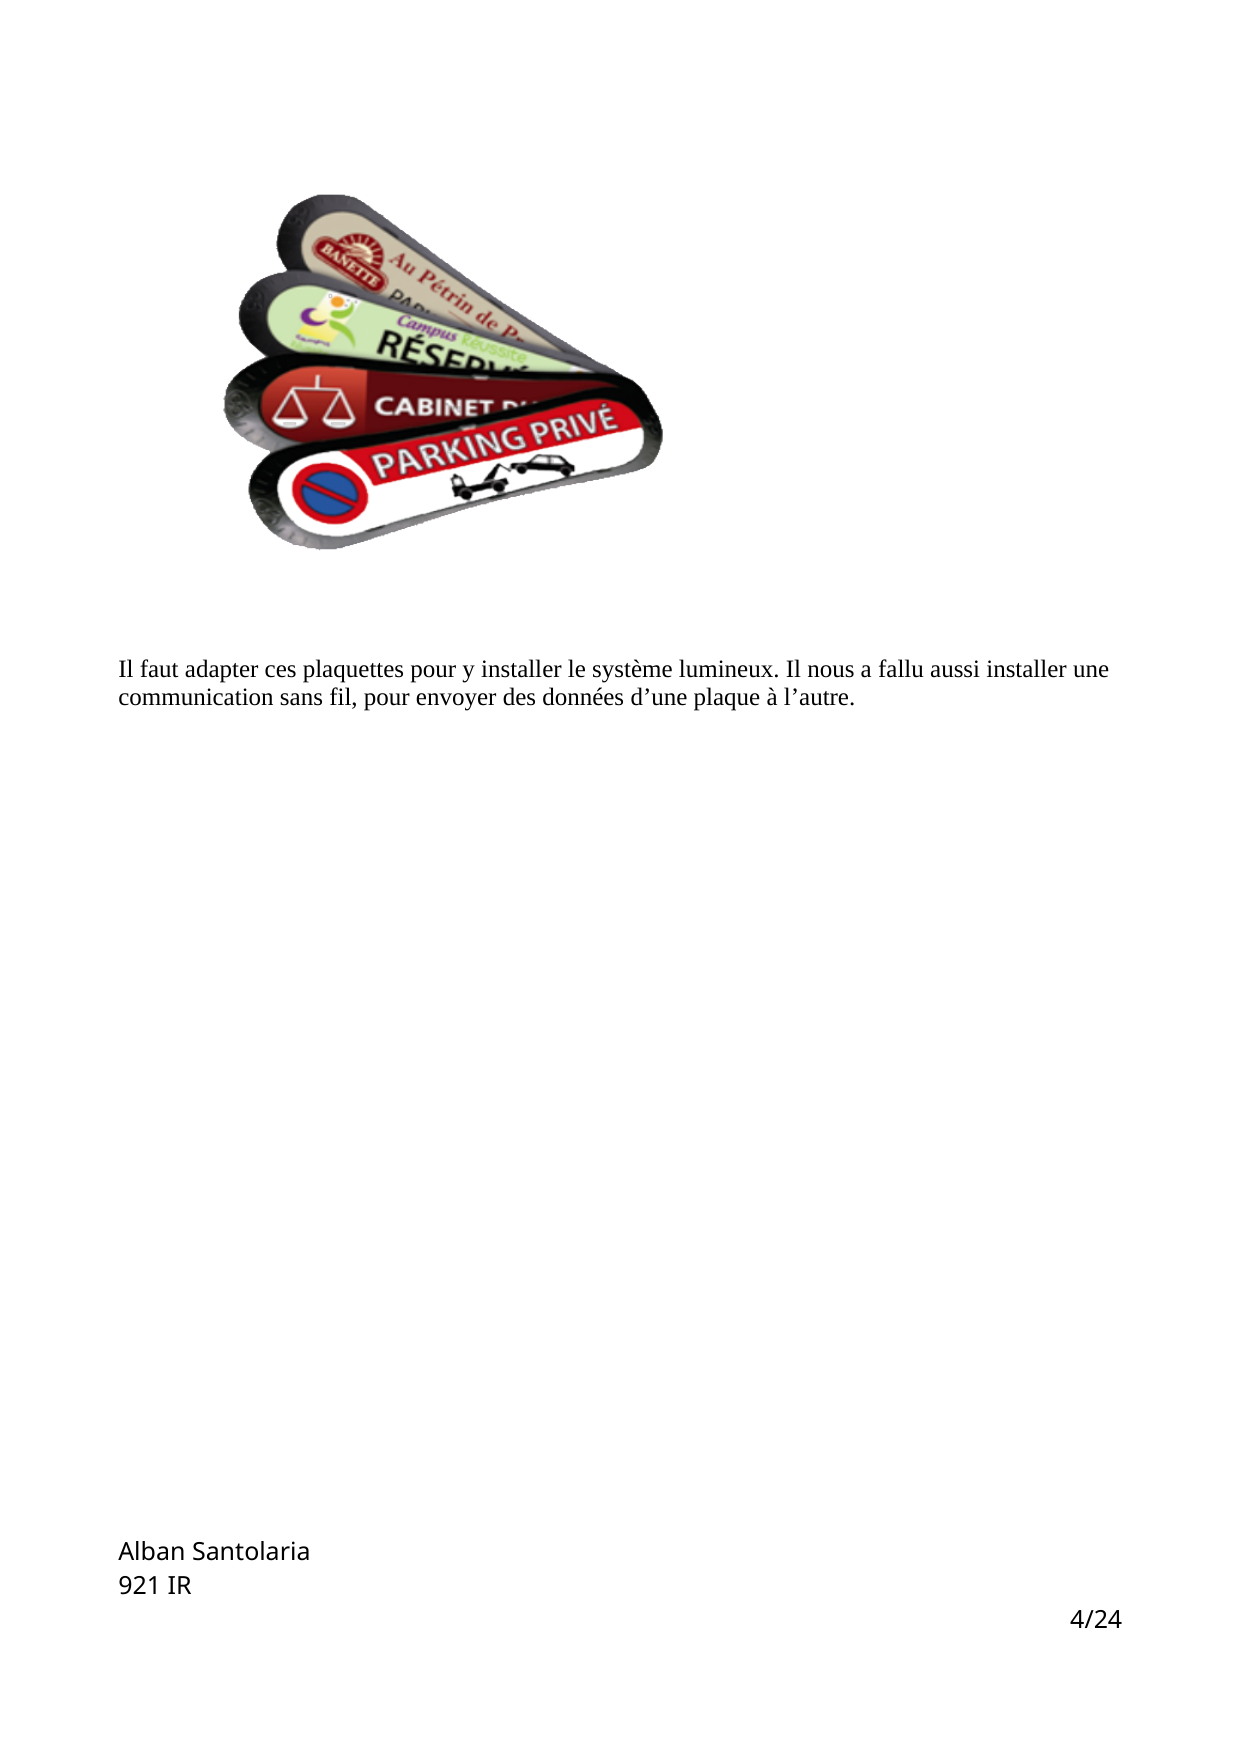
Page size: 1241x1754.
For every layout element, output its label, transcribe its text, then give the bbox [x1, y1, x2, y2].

picture [210, 172, 681, 572]
text Il faut adapter ces plaquettes pour y installer le système lumineux. Il nous a fallu aussi installer une communication sans fil, pour envoyer des données d’une plaque à l’autre. [118, 654, 1122, 711]
